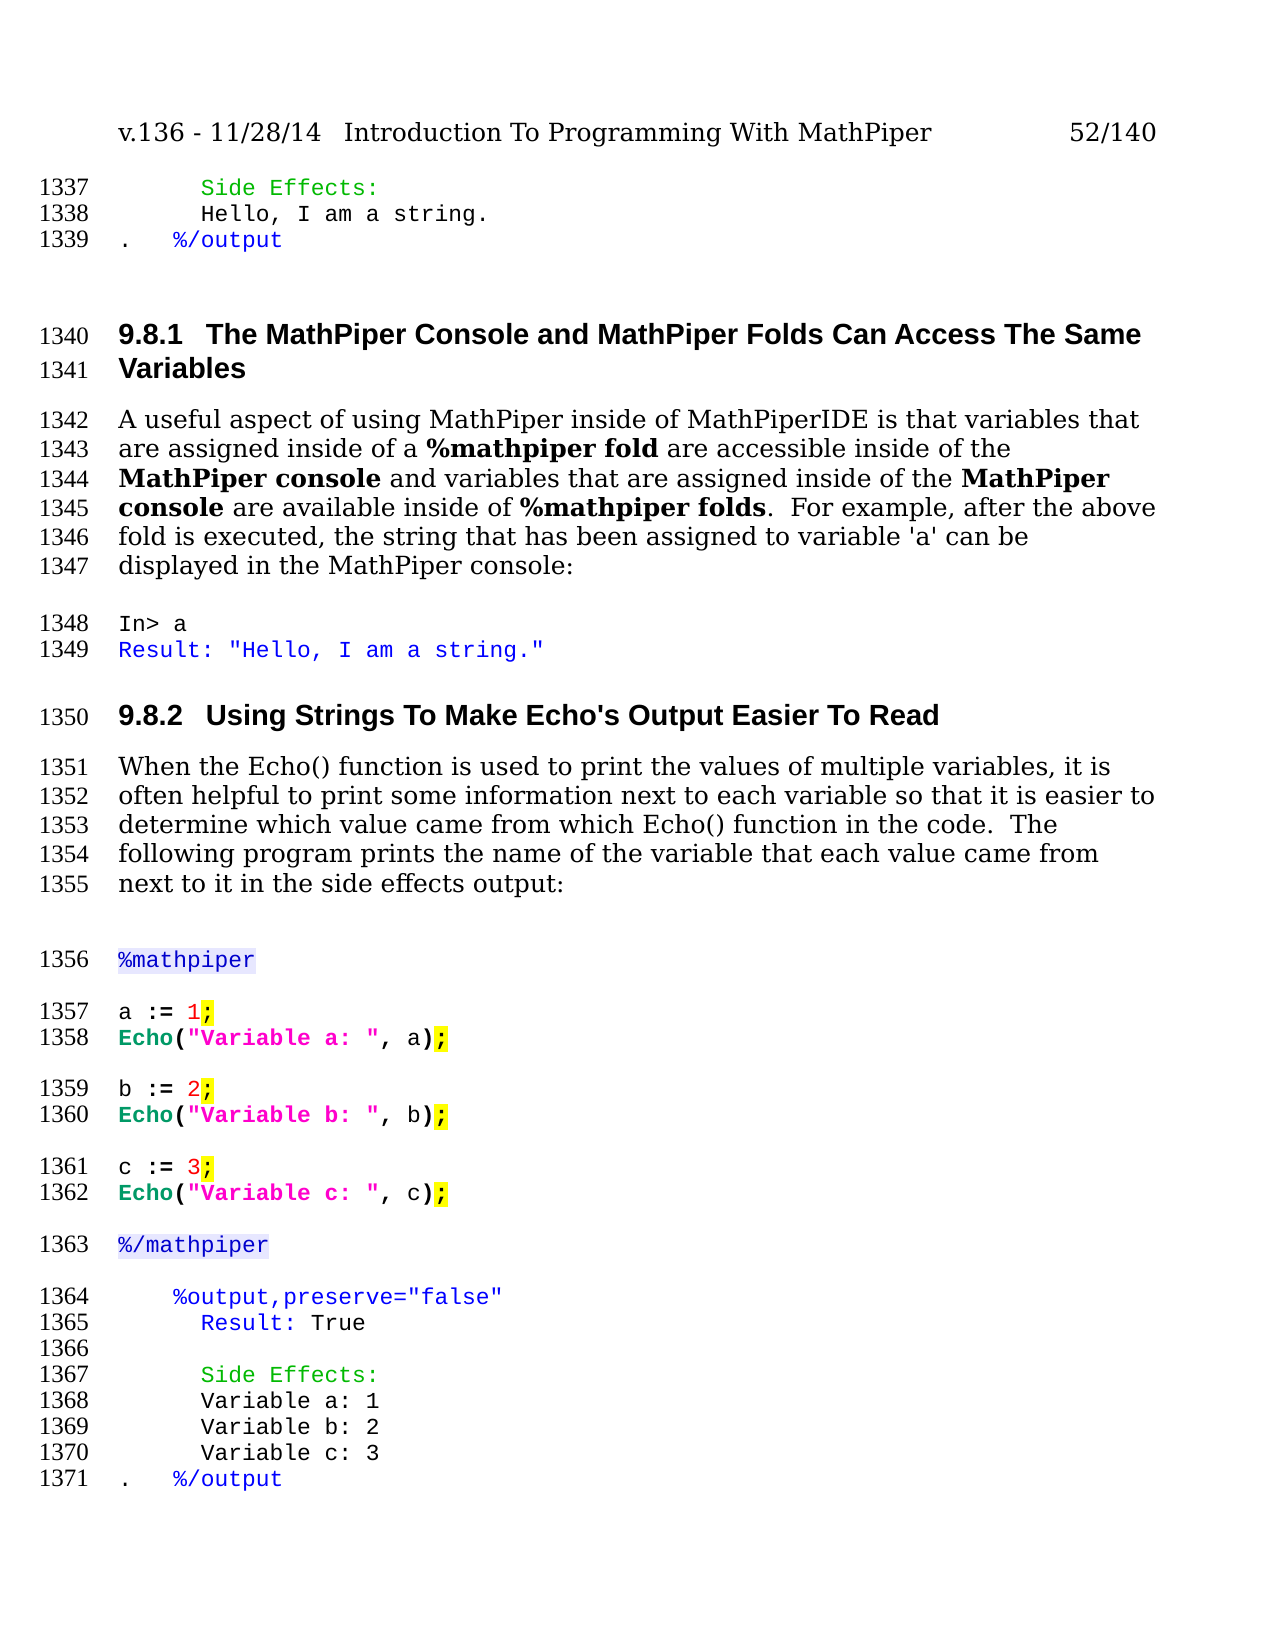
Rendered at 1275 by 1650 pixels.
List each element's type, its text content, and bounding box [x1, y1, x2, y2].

text . %/output [118, 229, 1157, 254]
subtitle The MathPiper Console and MathPiper Folds Can Access The Same Variables [118, 317, 1157, 384]
text b := 2; [118, 1078, 1157, 1104]
text Result: "Hello, I am a string." [118, 639, 1157, 664]
text A useful aspect of using MathPiper inside of MathPiperIDE is that variables that are assigned inside of a %mathpiper fold are accessible inside of the MathPiper console and variables that are assigned inside of the MathPiper console are available inside of %mathpiper folds. For example, after the above fold is executed, the string that has been assigned to variable 'a' can be displayed in the MathPiper console: [118, 405, 1157, 581]
text c := 3; [118, 1156, 1157, 1182]
text %output,preserve="false" [118, 1285, 1157, 1311]
text Echo("Variable a: ", a); [118, 1026, 1157, 1052]
text In> a [118, 613, 1157, 639]
text %/mathpiper [118, 1233, 1157, 1259]
text Variable a: 1 [118, 1389, 1157, 1415]
subtitle Using Strings To Make Echo's Output Easier To Read [118, 698, 1157, 731]
text Variable c: 3 [118, 1441, 1157, 1467]
text Hello, I am a string. [118, 203, 1157, 229]
text . %/output [118, 1467, 1157, 1493]
text Echo("Variable b: ", b); [118, 1104, 1157, 1130]
text Result: True [118, 1311, 1157, 1337]
text a := 1; [118, 1000, 1157, 1026]
text When the Echo() function is used to print the values of multiple variables, it is often helpful to print some information next to each variable so that it is easier to determine which value came from which Echo() function in the code. The following program prints the name of the variable that each value came from next to it in the side effects output: [118, 752, 1157, 898]
text %mathpiper [118, 948, 1157, 974]
text Echo("Variable c: ", c); [118, 1182, 1157, 1207]
text Side Effects: [118, 177, 1157, 203]
text Side Effects: [118, 1363, 1157, 1389]
text Variable b: 2 [118, 1415, 1157, 1441]
